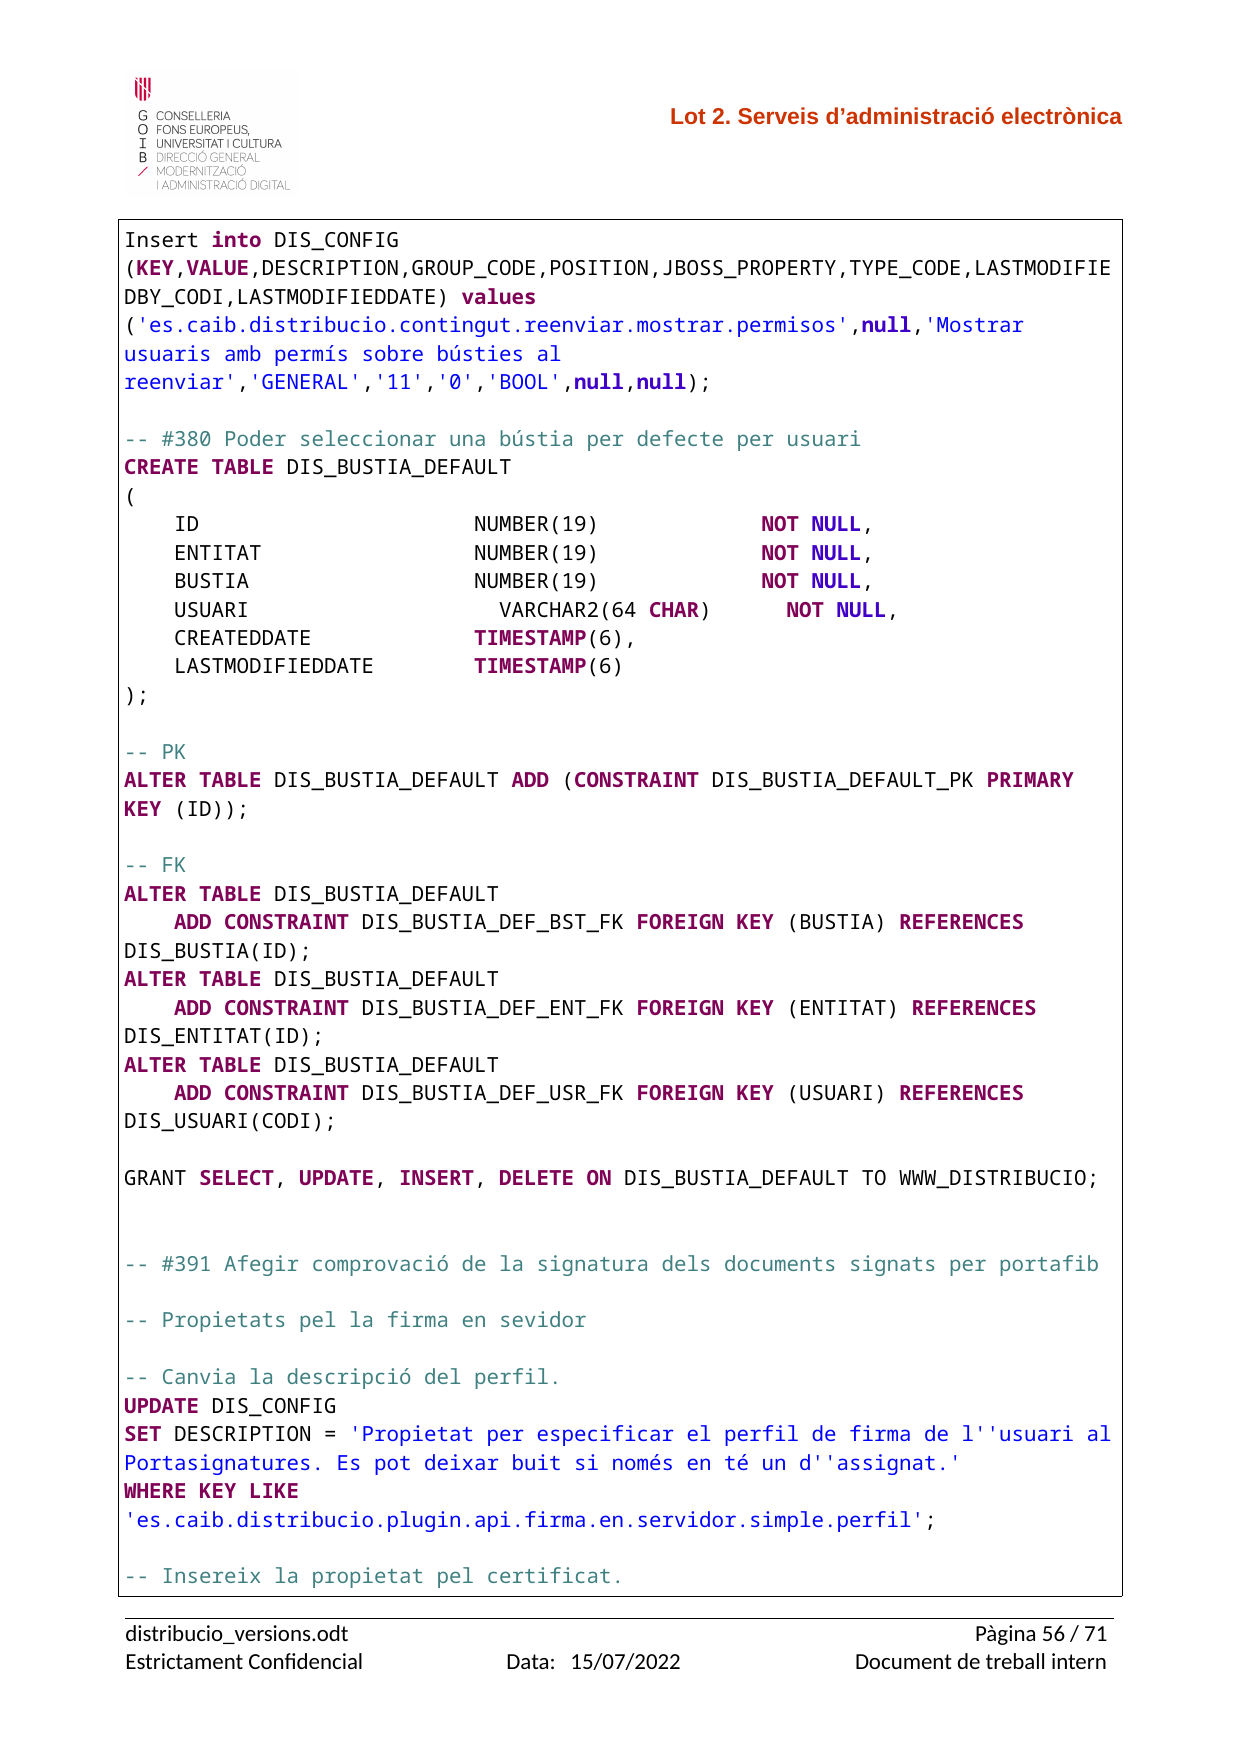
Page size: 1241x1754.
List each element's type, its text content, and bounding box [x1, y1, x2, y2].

table_header Insert into DIS_CONFIG (KEY,VALUE,DESCRIPTION,GROUP_CODE,POSITION,JBOSS_PROPERTY,TYPE_CODE,LASTMODIFIEDBY_CODI,LASTMODIFIEDDATE) values ('es.caib.distribucio.contingut.reenviar.mostrar.permisos',null,'Mostrar usuaris amb permís sobre bústies al reenviar','GENERAL','11','0','BOOL',null,null); -- #380 Poder seleccionar una bústia per defecte per usuari CREATE TABLE DIS_BUSTIA_DEFAULT ( ID NUMBER(19) NOT NULL, ENTITAT NUMBER(19) NOT NULL, BUSTIA NUMBER(19) NOT NULL, USUARI VARCHAR2(64 CHAR) NOT NULL, CREATEDDATE TIMESTAMP(6), LASTMODIFIEDDATE TIMESTAMP(6) ); -- PK ALTER TABLE DIS_BUSTIA_DEFAULT ADD (CONSTRAINT DIS_BUSTIA_DEFAULT_PK PRIMARY KEY (ID)); -- FK ALTER TABLE DIS_BUSTIA_DEFAULT ADD CONSTRAINT DIS_BUSTIA_DEF_BST_FK FOREIGN KEY (BUSTIA) REFERENCES DIS_BUSTIA(ID); ALTER TABLE DIS_BUSTIA_DEFAULT ADD CONSTRAINT DIS_BUSTIA_DEF_ENT_FK FOREIGN KEY (ENTITAT) REFERENCES DIS_ENTITAT(ID); ALTER TABLE DIS_BUSTIA_DEFAULT ADD CONSTRAINT DIS_BUSTIA_DEF_USR_FK FOREIGN KEY (USUARI) REFERENCES DIS_USUARI(CODI); GRANT SELECT, UPDATE, INSERT, DELETE ON DIS_BUSTIA_DEFAULT TO WWW_DISTRIBUCIO; -- #391 Afegir comprovació de la signatura dels documents signats per portafib -- Propietats pel la firma en sevidor -- Canvia la descripció del perfil. UPDATE DIS_CONFIG SET DESCRIPTION = 'Propietat per especificar el perfil de firma de l''usuari al Portasignatures. Es pot deixar buit si només en té un d''assignat.' WHERE KEY LIKE 'es.caib.distribucio.plugin.api.firma.en.servidor.simple.perfil'; -- Insereix la propietat pel certificat. [119, 220, 1122, 1596]
picture [126, 70, 299, 197]
